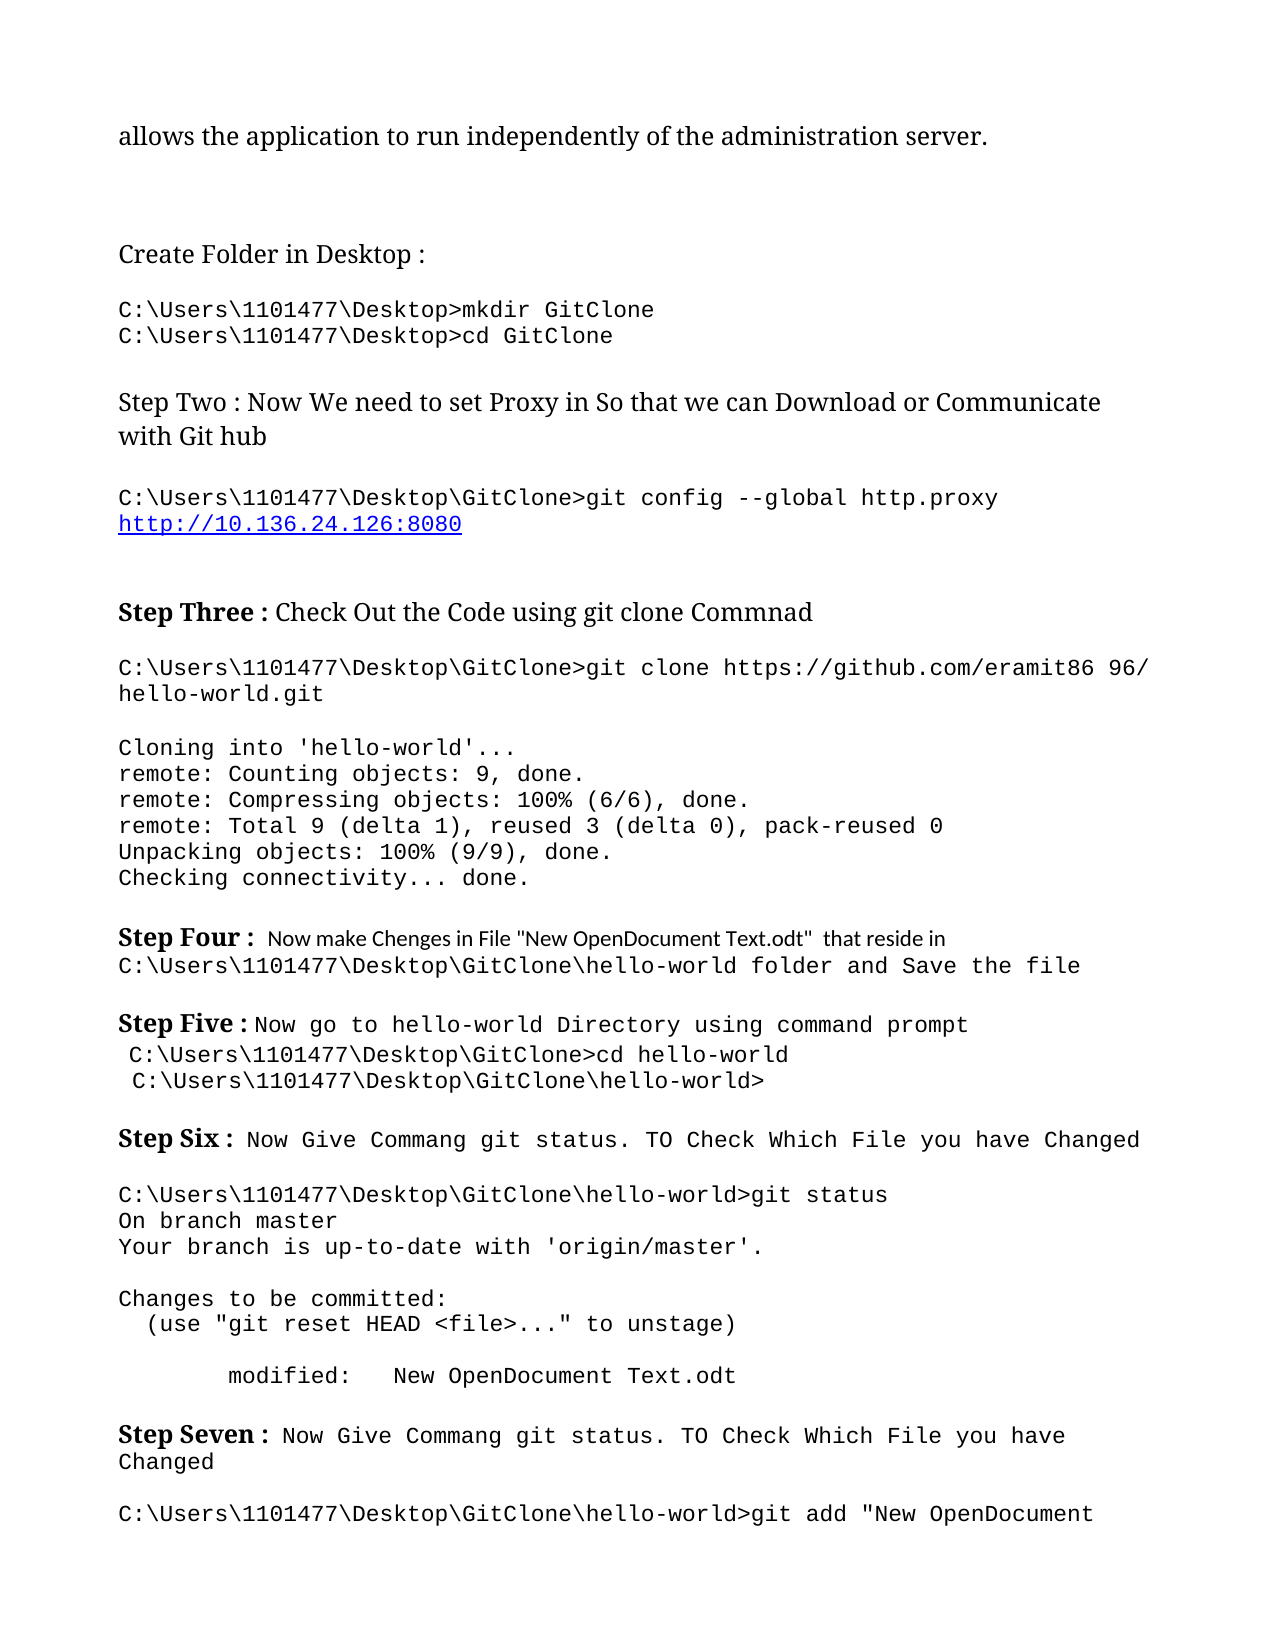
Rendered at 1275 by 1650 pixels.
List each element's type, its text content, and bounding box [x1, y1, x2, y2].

text Changes to be committed: [118, 1287, 1157, 1313]
text remote: Counting objects: 9, done. [118, 762, 1157, 788]
text C:\Users\1101477\Desktop\GitClone>git config --global http.proxy http://10.136.24.126:8080 [118, 486, 1157, 538]
text Step Three : Check Out the Code using git clone Commnad [118, 594, 1157, 628]
text Create Folder in Desktop : [118, 236, 1157, 270]
text Step Four : Now make Chenges in File "New OpenDocument Text.odt" that reside in [118, 920, 1157, 954]
text C:\Users\1101477\Desktop\GitClone\hello-world> [118, 1069, 1157, 1095]
text C:\Users\1101477\Desktop\GitClone>cd hello-world [118, 1040, 1157, 1069]
text C:\Users\1101477\Desktop>mkdir GitClone [118, 298, 1157, 324]
text C:\Users\1101477\Desktop>cd GitClone [118, 324, 1157, 350]
text Unpacking objects: 100% (9/9), done. [118, 840, 1157, 866]
text Step Five : Now go to hello-world Directory using command prompt [118, 1006, 1157, 1040]
text Your branch is up-to-date with 'origin/master'. [118, 1235, 1157, 1261]
text modified: New OpenDocument Text.odt [118, 1365, 1157, 1391]
text C:\Users\1101477\Desktop\GitClone\hello-world folder and Save the file [118, 954, 1157, 980]
text Checking connectivity... done. [118, 866, 1157, 892]
text remote: Compressing objects: 100% (6/6), done. [118, 788, 1157, 814]
text Step Two : Now We need to set Proxy in So that we can Download or Communicate with Git hub [118, 384, 1157, 452]
text (use "git reset HEAD <file>..." to unstage) [118, 1313, 1157, 1339]
text remote: Total 9 (delta 1), reused 3 (delta 0), pack-reused 0 [118, 814, 1157, 840]
text On branch master [118, 1209, 1157, 1235]
text C:\Users\1101477\Desktop\GitClone\hello-world>git add "New OpenDocument [118, 1502, 1157, 1528]
text Step Six : Now Give Commang git status. TO Check Which File you have Changed [118, 1121, 1157, 1155]
text C:\Users\1101477\Desktop\GitClone\hello-world>git status [118, 1183, 1157, 1209]
text C:\Users\1101477\Desktop\GitClone>git clone https://github.com/eramit86 96/ hello-world.git [118, 656, 1157, 708]
text Step Seven : Now Give Commang git status. TO Check Which File you have Changed [118, 1417, 1157, 1477]
text Cloning into 'hello-world'... [118, 736, 1157, 762]
text allows the application to run independently of the administration server. [118, 118, 1157, 152]
